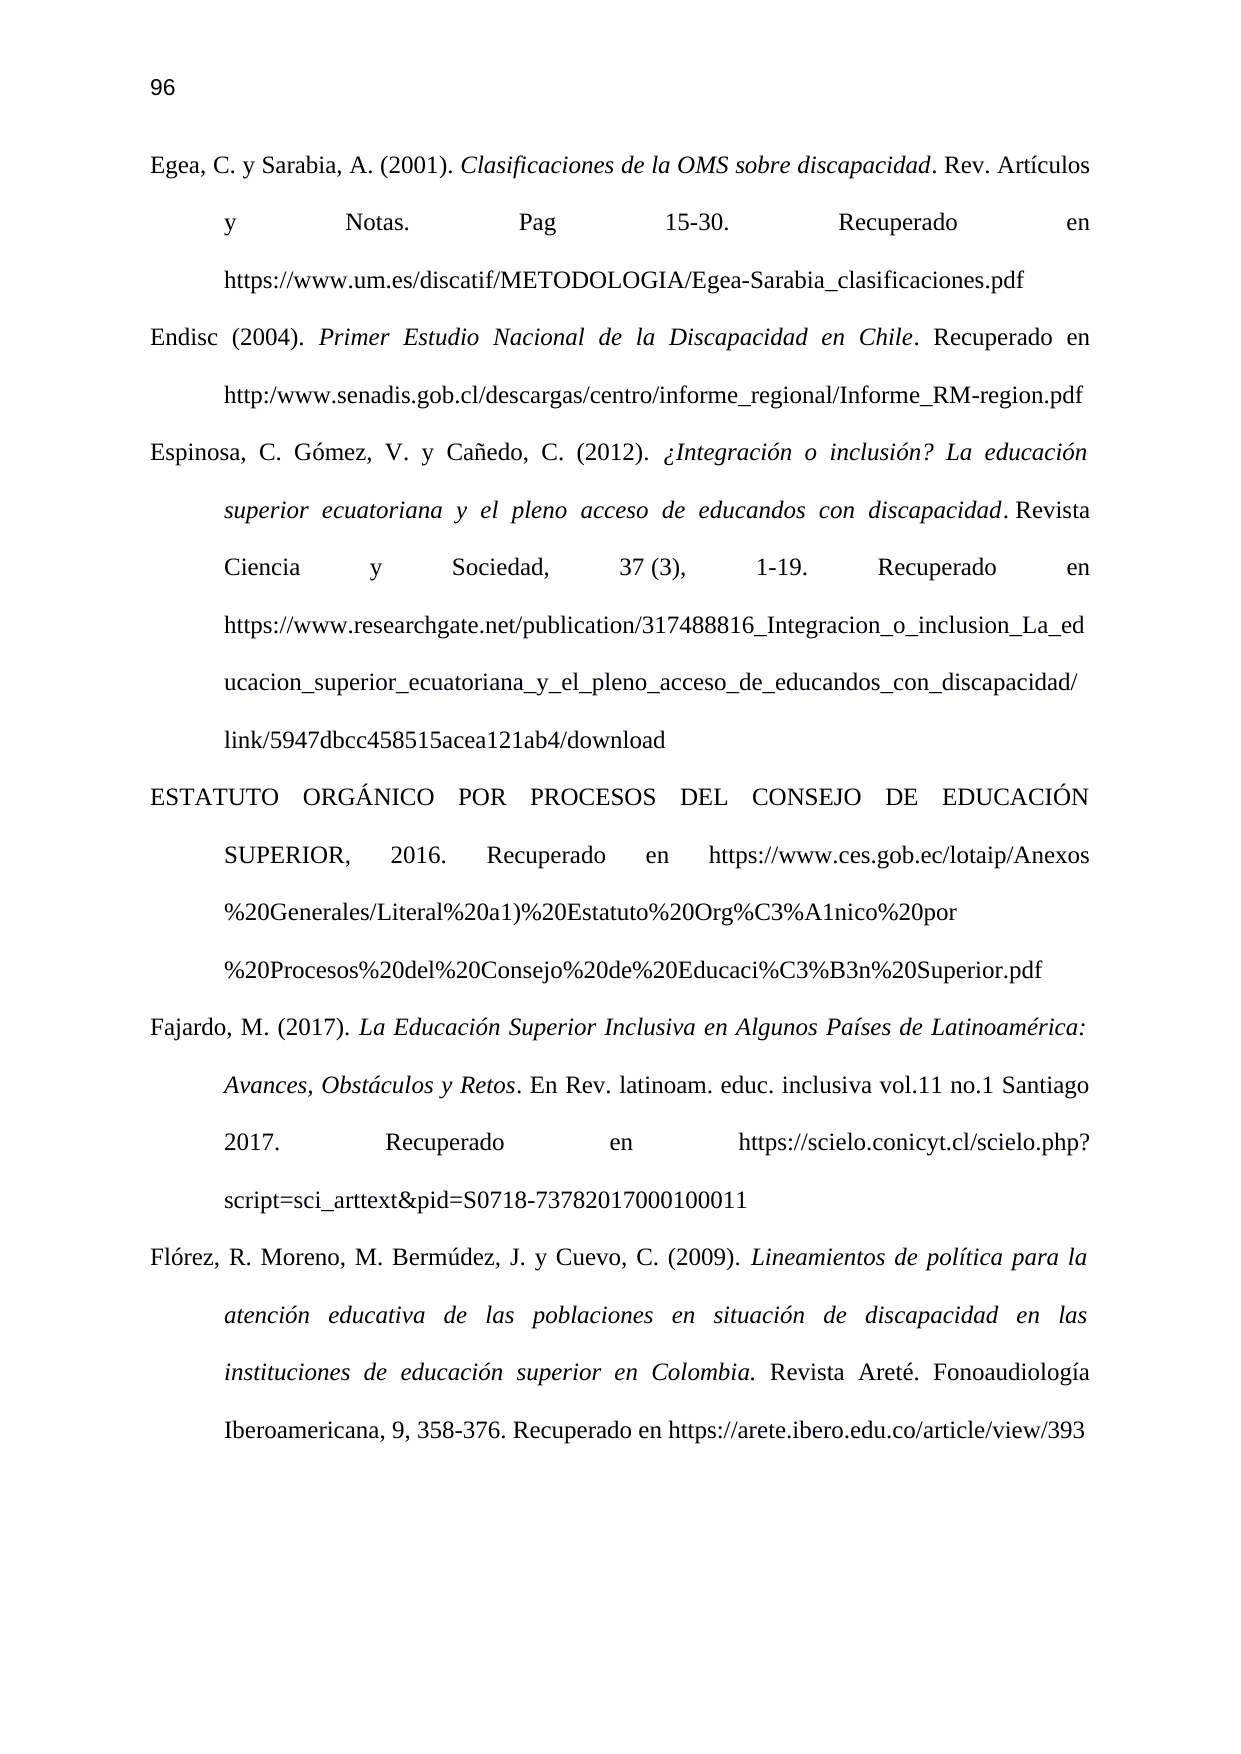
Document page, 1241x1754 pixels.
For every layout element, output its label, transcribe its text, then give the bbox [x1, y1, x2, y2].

text Flórez, R. Moreno, M. Bermúdez, J. y Cuevo, C. (2009). Lineamientos de política para la atención educativa de las poblaciones en situación de discapacidad en las instituciones de educación superior en Colombia. Revista Areté. Fonoaudiología Iberoamericana, 9, 358-376. Recuperado en https://arete.ibero.edu.co/article/view/393 [150, 1242, 1090, 1444]
text Espinosa, C. Gómez, V. y Cañedo, C. (2012). ¿Integración o inclusión? La educación superior ecuatoriana y el pleno acceso de educandos con discapacidad. Revista Ciencia y Sociedad, 37 (3), 1-19. Recuperado en https://www.researchgate.net/publication/317488816_Integracion_o_inclusion_La_educacion_superior_ecuatoriana_y_el_pleno_acceso_de_educandos_con_discapacidad/link/5947dbcc458515acea121ab4/download [150, 437, 1090, 754]
text Egea, C. y Sarabia, A. (2001). Clasificaciones de la OMS sobre discapacidad. Rev. Artículos y Notas. Pag 15-30. Recuperado en https://www.um.es/discatif/METODOLOGIA/Egea-Sarabia_clasificaciones.pdf [150, 150, 1090, 294]
text Endisc (2004). Primer Estudio Nacional de la Discapacidad en Chile. Recuperado en http:/www.senadis.gob.cl/descargas/centro/informe_regional/Informe_RM-region.pdf [150, 322, 1090, 409]
text Fajardo, M. (2017). La Educación Superior Inclusiva en Algunos Países de Latinoamérica: Avances, Obstáculos y Retos. En Rev. latinoam. educ. inclusiva vol.11 no.1 Santiago 2017. Recuperado en https://scielo.conicyt.cl/scielo.php?script=sci_arttext&pid=S0718-73782017000100011 [150, 1012, 1090, 1214]
text ESTATUTO ORGÁNICO POR PROCESOS DEL CONSEJO DE EDUCACIÓN SUPERIOR, 2016. Recuperado en https://www.ces.gob.ec/lotaip/Anexos%20Generales/Literal%20a1)%20Estatuto%20Org%C3%A1nico%20por%20Procesos%20del%20Consejo%20de%20Educaci%C3%B3n%20Superior.pdf [150, 782, 1090, 984]
